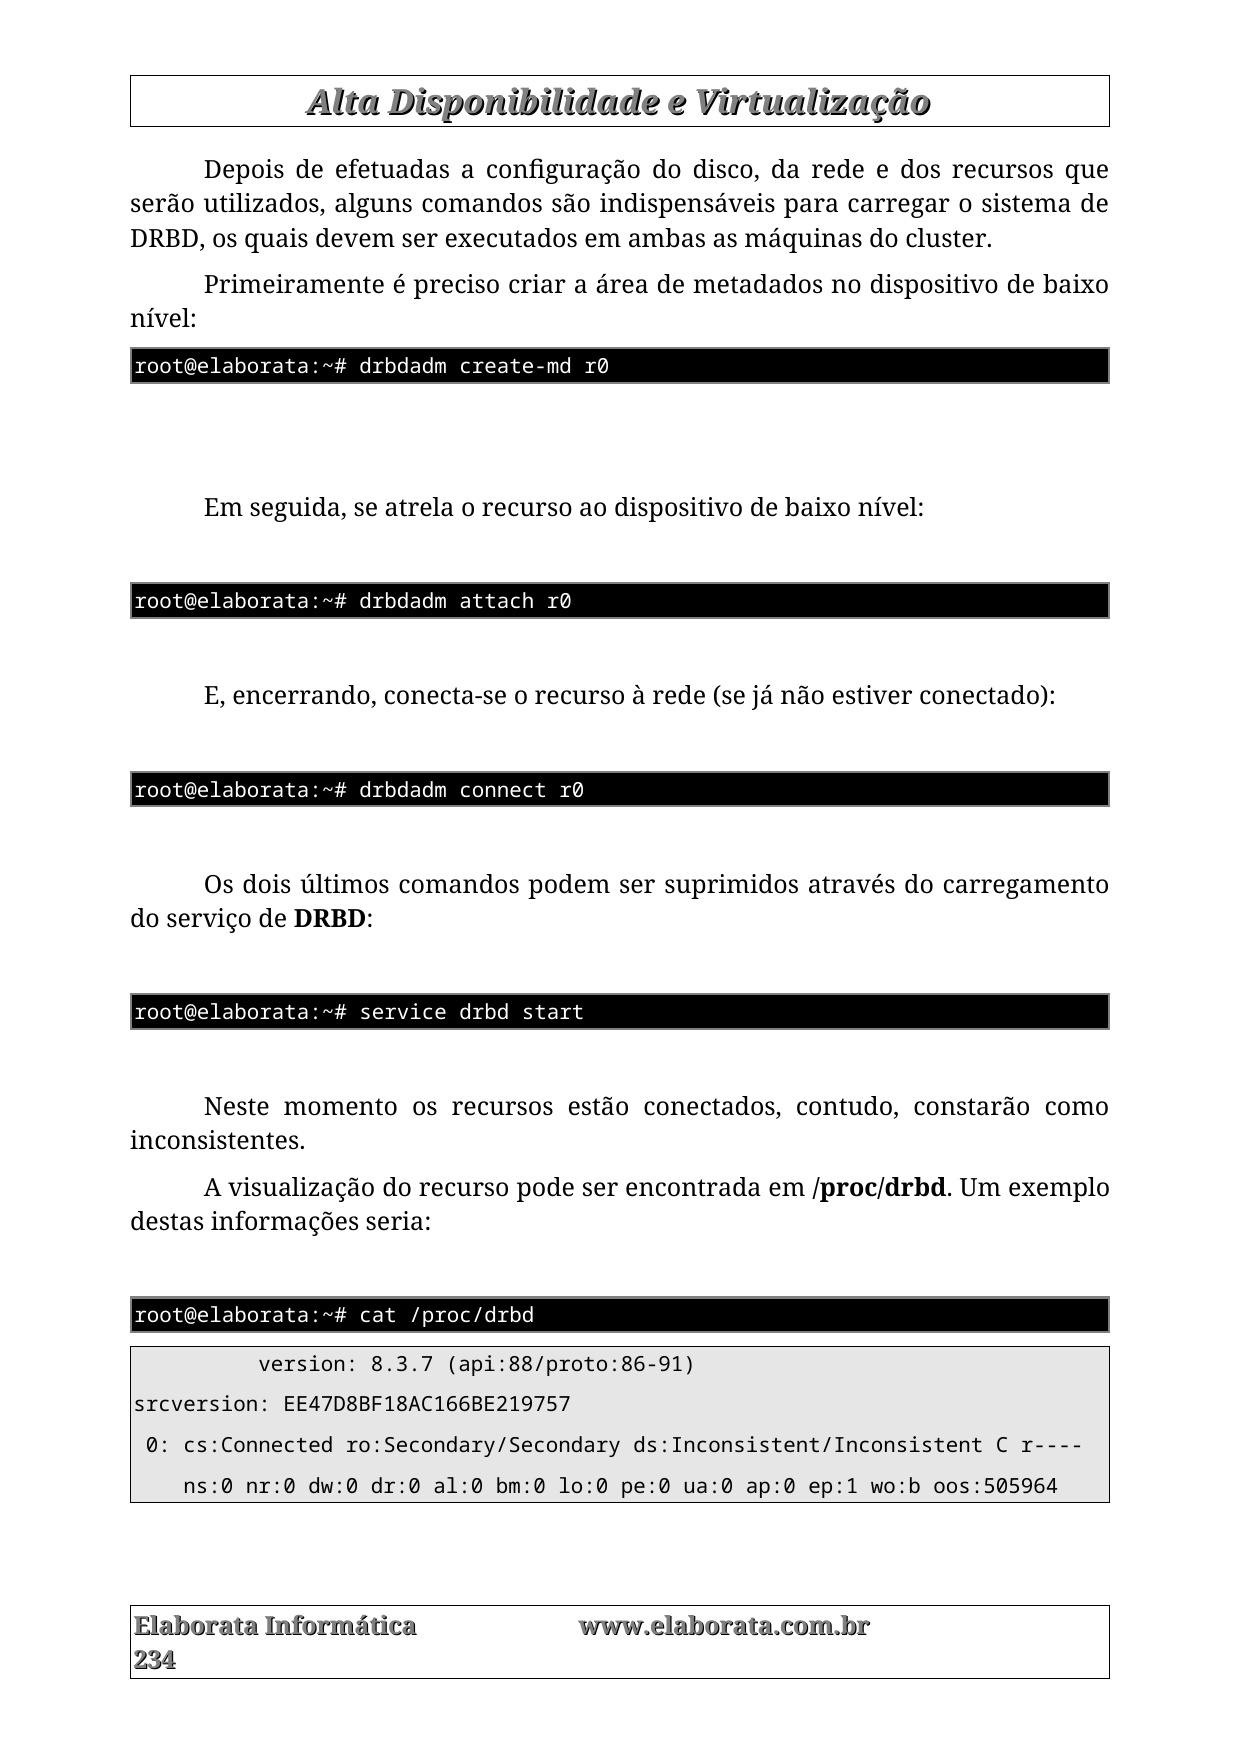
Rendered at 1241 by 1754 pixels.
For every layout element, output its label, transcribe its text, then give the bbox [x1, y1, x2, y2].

text A visualização do recurso pode ser encontrada em /proc/drbd. Um exemplo destas informações seria: [130, 1169, 1110, 1238]
text srcversion: EE47D8BF18AC166BE219757 [131, 1386, 1109, 1418]
text root@elaborata:~# service drbd start [132, 995, 1108, 1028]
text Depois de efetuadas a configuração do disco, da rede e dos recursos que serão utilizados, alguns comandos são indispensáveis para carregar o sistema de DRBD, os quais devem ser executados em ambas as máquinas do cluster. [130, 152, 1110, 254]
text root@elaborata:~# drbdadm attach r0 [132, 584, 1108, 617]
text Neste momento os recursos estão conectados, contudo, constarão como inconsistentes. [130, 1089, 1110, 1157]
text Primeiramente é preciso criar a área de metadados no dispositivo de baixo nível: [130, 267, 1110, 335]
text root@elaborata:~# drbdadm create-md r0 [132, 349, 1108, 382]
text version: 8.3.7 (api:88/proto:86-91) [131, 1347, 1109, 1377]
text Os dois últimos comandos podem ser suprimidos através do carregamento do serviço de DRBD: [130, 866, 1110, 934]
text root@elaborata:~# drbdadm connect r0 [132, 773, 1108, 805]
text ns:0 nr:0 dw:0 dr:0 al:0 bm:0 lo:0 pe:0 ua:0 ap:0 ep:1 wo:b oos:505964 [131, 1468, 1109, 1502]
text E, encerrando, conecta-se o recurso à rede (se já não estiver conectado): [130, 678, 1110, 712]
text root@elaborata:~# cat /proc/drbd [132, 1299, 1108, 1331]
text Em seguida, se atrela o recurso ao dispositivo de baixo nível: [130, 489, 1110, 523]
text 0: cs:Connected ro:Secondary/Secondary ds:Inconsistent/Inconsistent C r---- [131, 1427, 1109, 1459]
